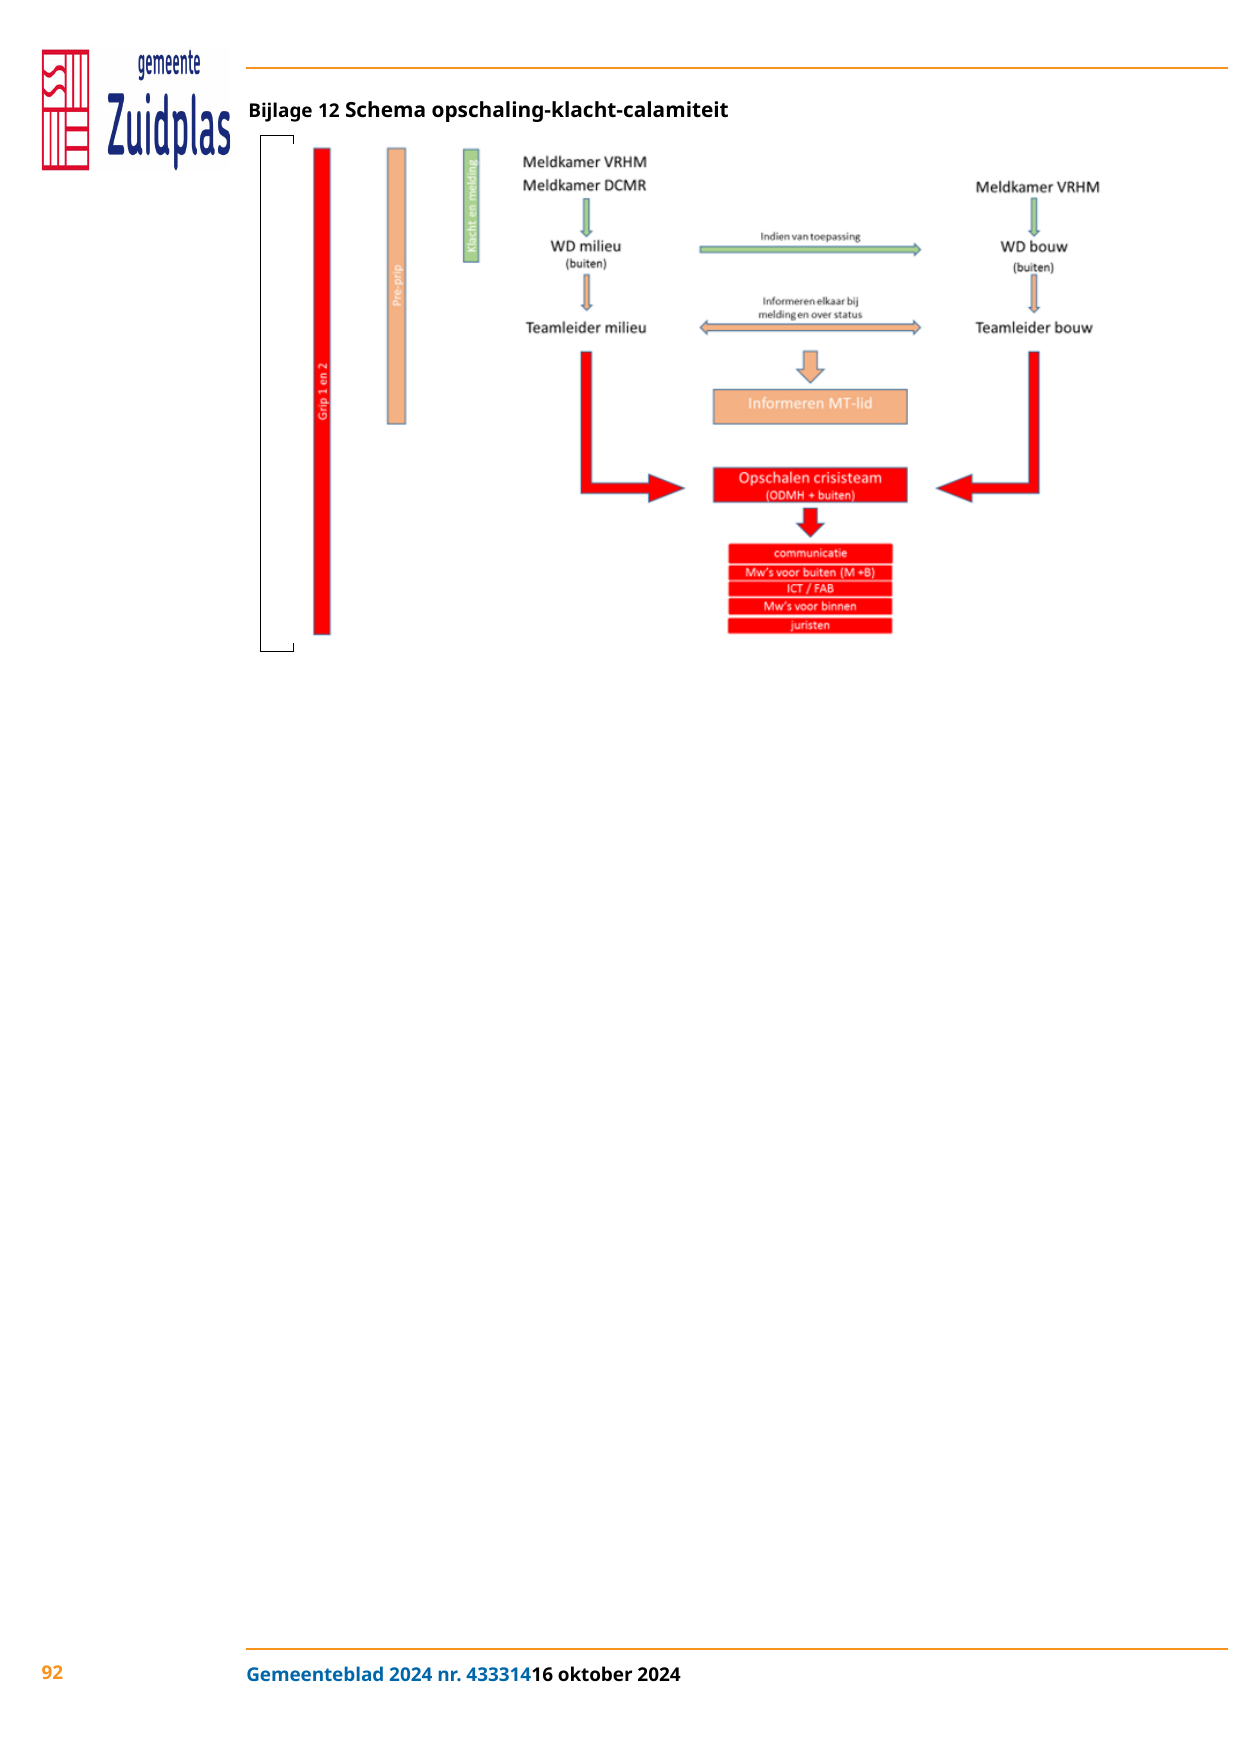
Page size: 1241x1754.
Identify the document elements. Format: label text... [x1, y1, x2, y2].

picture [41, 47, 231, 172]
picture [268, 144, 1155, 643]
text Bijlage 12 Schema opschaling-klacht-calamiteit [248, 95, 1152, 123]
